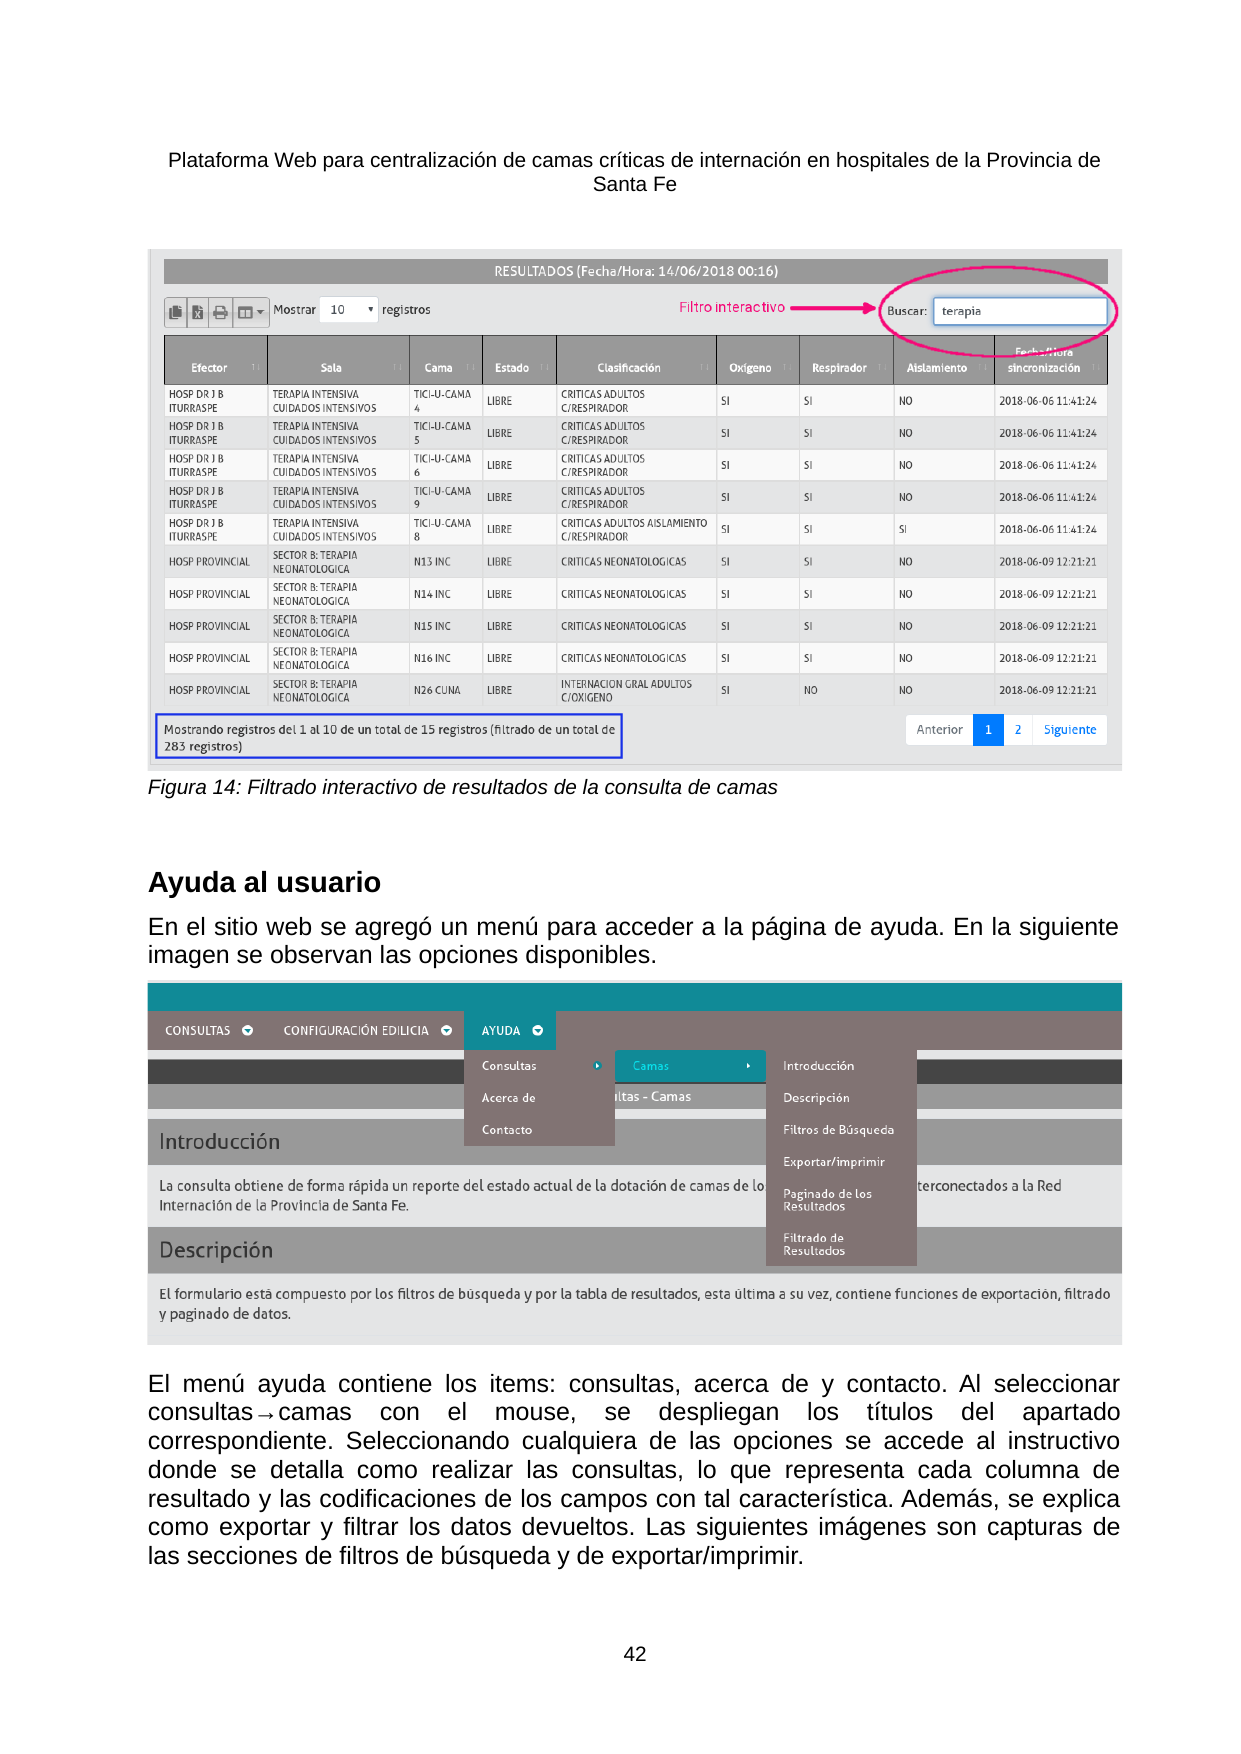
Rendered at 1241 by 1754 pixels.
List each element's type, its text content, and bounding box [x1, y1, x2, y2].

picture [147, 249, 1123, 771]
text Figura 14: Filtrado interactivo de resultados de la consulta de camas [148, 771, 1122, 798]
text En el sitio web se agregó un menú para acceder a la página de ayuda. En la siguiente imagen se observan las opciones disponibles. [148, 912, 1122, 969]
text El menú ayuda contiene los items: consultas, acerca de y contacto. Al seleccionar consultas→camas con el mouse, se despliegan los títulos del apartado correspondiente. Seleccionando cualquiera de las opciones se accede al instructivo donde se detalla como realizar las consultas, lo que representa cada columna de resultado y las codificaciones de los campos con tal característica. Además, se explica como exportar y filtrar los datos devueltos. Las siguientes imágenes son capturas de las secciones de filtros de búsqueda y de exportar/imprimir. [148, 1345, 1122, 1570]
picture [147, 980, 1123, 1345]
subtitle Ayuda al usuario [148, 866, 1122, 899]
